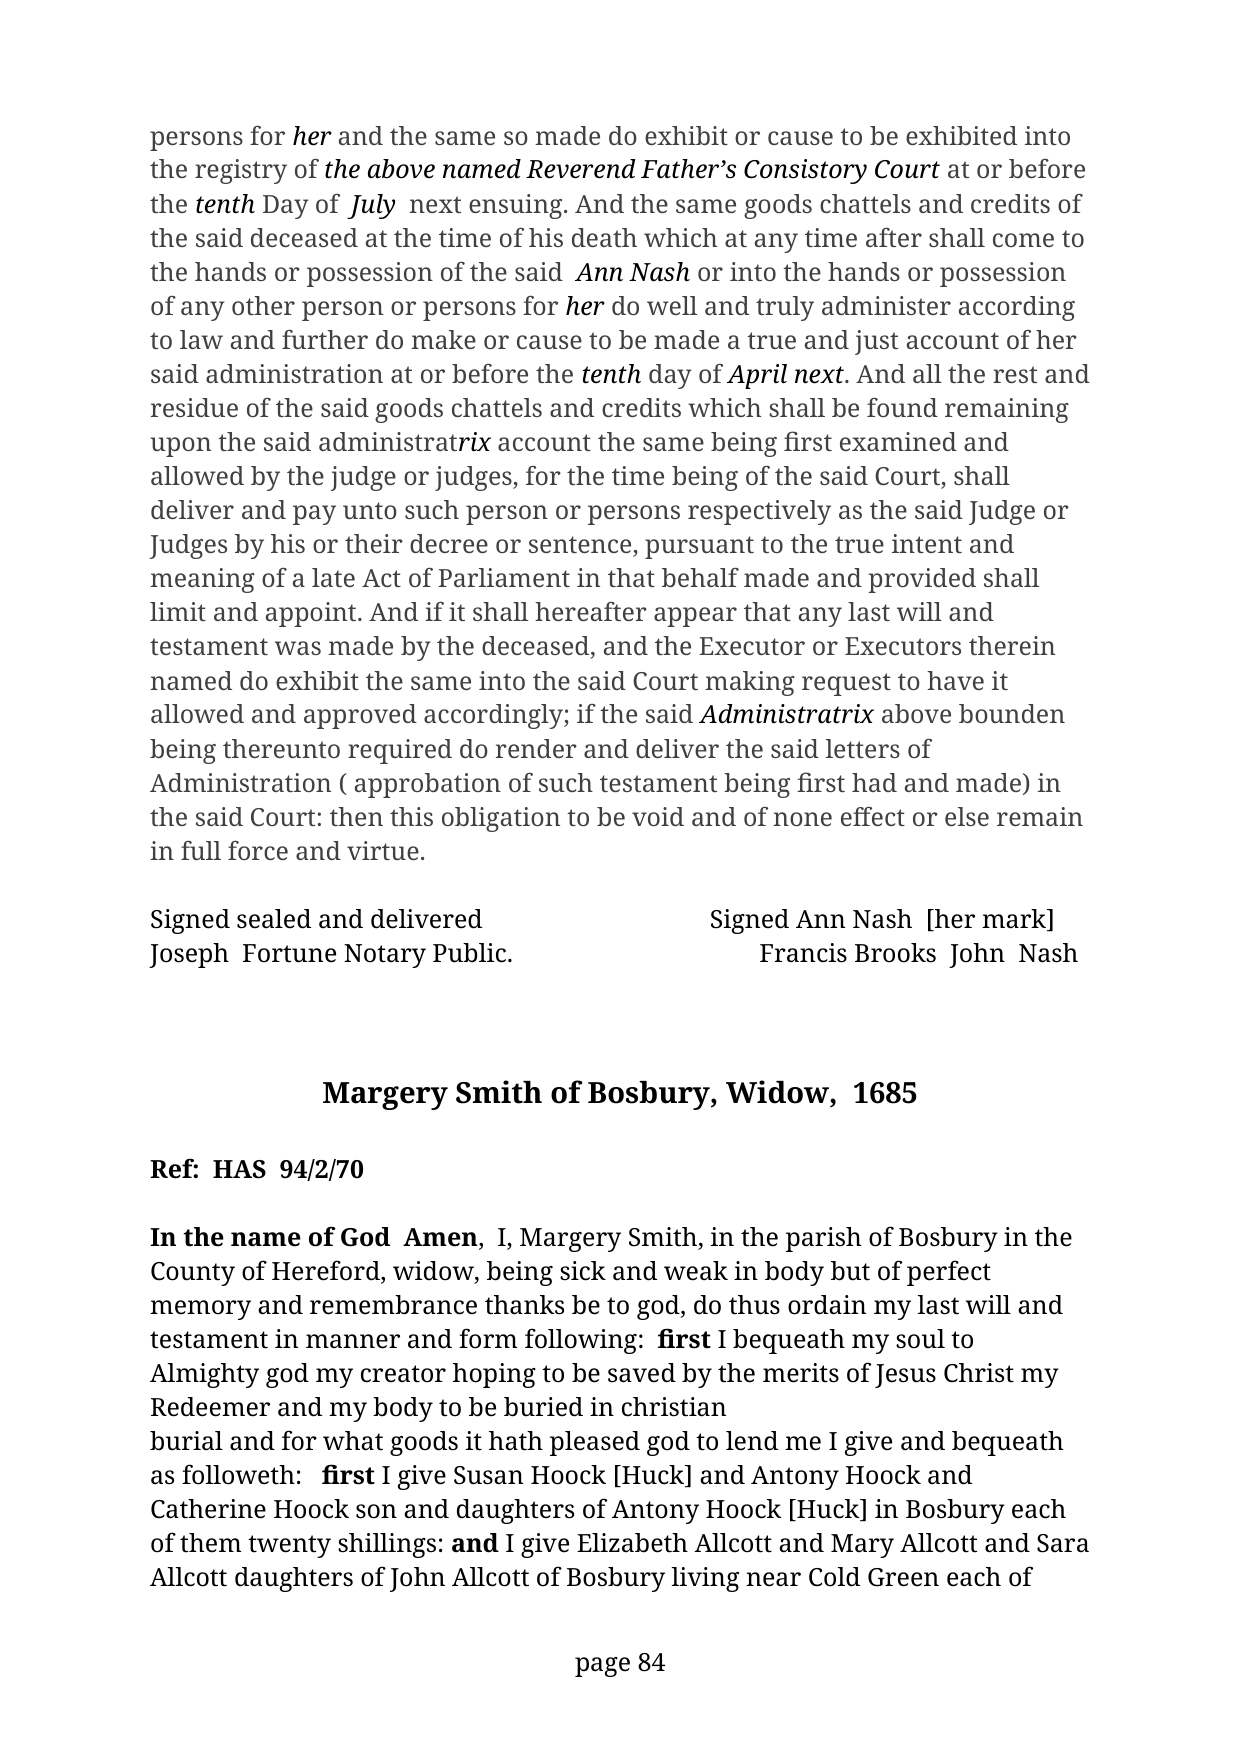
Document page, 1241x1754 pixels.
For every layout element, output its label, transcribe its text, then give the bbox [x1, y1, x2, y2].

subtitle Ref: HAS 94/2/70 [150, 1151, 1090, 1185]
text burial and for what goods it hath pleased god to lend me I give and bequeath as followeth: first I give Susan Hoock [Huck] and Antony Hoock and Catherine Hoock son and daughters of Antony Hoock [Huck] in Bosbury each of them twenty shillings: and I give Elizabeth Allcott and Mary Allcott and Sara Allcott daughters of John Allcott of Bosbury living near Cold Green each of [150, 1424, 1090, 1594]
text In the name of God Amen, I, Margery Smith, in the parish of Bosbury in the County of Hereford, widow, being sick and weak in body but of perfect memory and remembrance thanks be to god, do thus ordain my last will and testament in manner and form following: first I bequeath my soul to Almighty god my creator hoping to be saved by the merits of Jesus Christ my Redeemer and my body to be buried in christian [150, 1219, 1090, 1424]
text Signed sealed and delivered Signed Ann Nash [her mark] [150, 902, 1090, 936]
text Joseph Fortune Notary Public. Francis Brooks John Nash [150, 936, 1090, 970]
text persons for her and the same so made do exhibit or cause to be exhibited into the registry of the above named Reverend Father’s Consistory Court at or before the tenth Day of July next ensuing. And the same goods chattels and credits of the said deceased at the time of his death which at any time after shall come to the hands or possession of the said Ann Nash or into the hands or possession of any other person or persons for her do well and truly administer according to law and further do make or cause to be made a true and just account of her said administration at or before the tenth day of April next. And all the rest and residue of the said goods chattels and credits which shall be found remaining upon the said administratrix account the same being first examined and allowed by the judge or judges, for the time being of the said Court, shall deliver and pay unto such person or persons respectively as the said Judge or Judges by his or their decree or sentence, pursuant to the true intent and meaning of a late Act of Parliament in that behalf made and provided shall limit and appoint. And if it shall hereafter appear that any last will and testament was made by the deceased, and the Executor or Executors therein named do exhibit the same into the said Court making request to have it allowed and approved accordingly; if the said Administratrix above bounden being thereunto required do render and deliver the said letters of Administration ( approbation of such testament being first had and made) in the said Court: then this obligation to be void and of none effect or else remain in full force and virtue. [150, 118, 1090, 867]
subtitle Margery Smith of Bosbury, Widow, 1685 [150, 1072, 1090, 1112]
